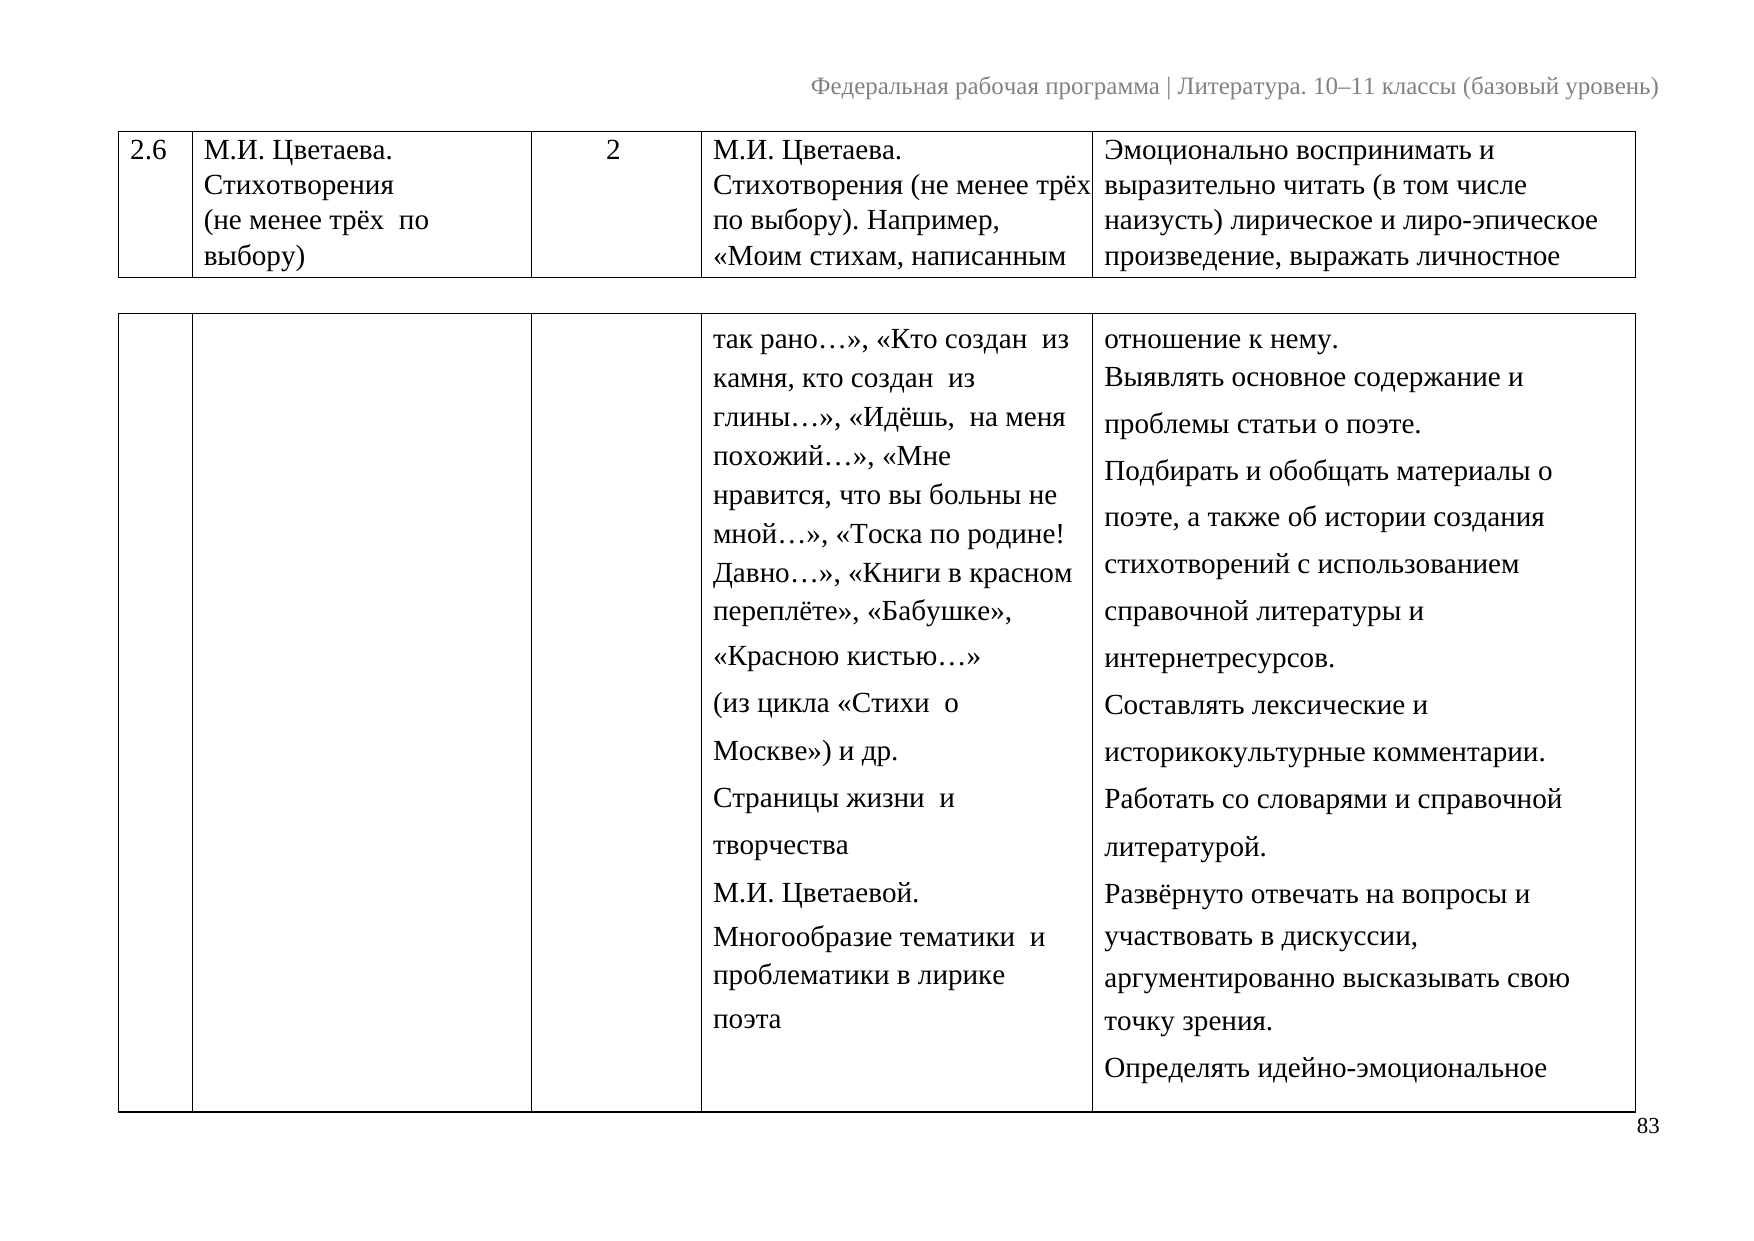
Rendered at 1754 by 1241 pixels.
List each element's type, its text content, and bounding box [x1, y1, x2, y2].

table_cell М.И. Цветаева. Стихотворения (не менее трёх по выбору). Например, «Моим стихам, написанным [702, 132, 1092, 277]
table_cell 2.6 [119, 132, 192, 277]
table_cell Эмоционально воспринимать и выразительно читать (в том числе наизусть) лирическое и лиро-эпическое произведение, выражать личностное [1093, 132, 1635, 277]
table_header отношение к нему. Выявлять основное содержание и проблемы статьи о поэте. Подбирать и обобщать материалы о поэте, а также об истории создания стихотворений с использованием справочной литературы и интернетресурсов. Составлять лексические и историкокультурные комментарии. Работать со словарями и справочной литературой. Развёрнуто отвечать на вопросы и участвовать в дискуссии, аргументированно высказывать свою точку зрения. Определять идейно-эмоциональное [1093, 314, 1635, 1111]
table_header так рано…», «Кто создан из камня, кто создан из глины…», «Идёшь, на меня похожий…», «Мне нравится, что вы больны не мной…», «Тоска по родине! Давно…», «Книги в красном переплёте», «Бабушке», «Красною кистью…» (из цикла «Стихи о Москве») и др. Страницы жизни и творчества М.И. Цветаевой. Многообразие тематики и проблематики в лирике поэта [702, 314, 1092, 1111]
table_header [193, 314, 531, 1111]
table_cell 2 [532, 132, 701, 277]
table_header [119, 314, 192, 1111]
table_header [532, 314, 701, 1111]
table_cell М.И. Цветаева. Стихотворения (не менее трёх по выбору) [193, 132, 531, 277]
